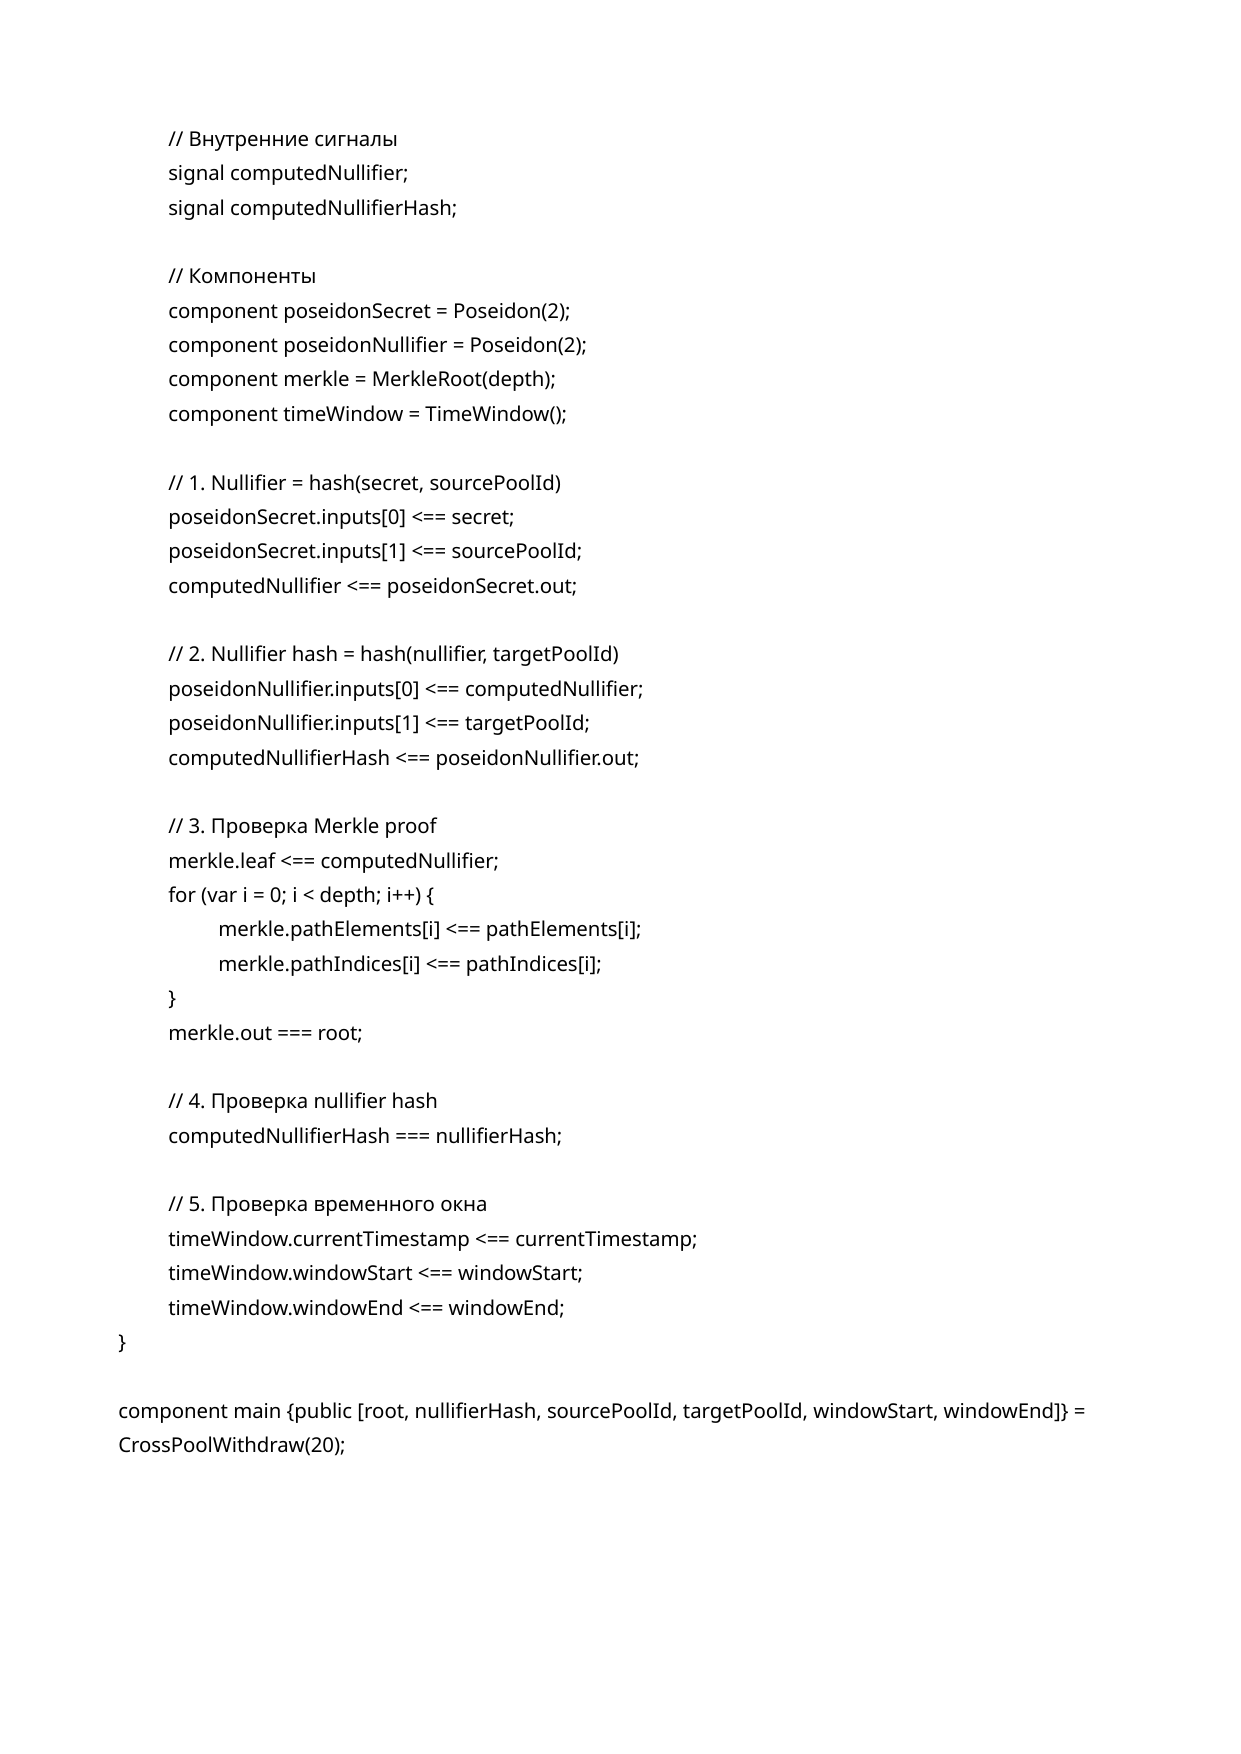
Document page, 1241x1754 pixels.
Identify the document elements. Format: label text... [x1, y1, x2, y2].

text // 5. Проверка временного окна [118, 1184, 1122, 1218]
text component merkle = MerkleRoot(depth); [118, 359, 1122, 393]
text // Компоненты [118, 256, 1122, 290]
text // 3. Проверка Merkle proof [118, 806, 1122, 840]
text poseidonNullifier.inputs[0] <== computedNullifier; [118, 668, 1122, 702]
text } [118, 977, 1122, 1012]
text merkle.out === root; [118, 1012, 1122, 1046]
text component main {public [root, nullifierHash, sourcePoolId, targetPoolId, windowStart, windowEnd]} = CrossPoolWithdraw(20); [118, 1390, 1122, 1459]
text computedNullifierHash <== poseidonNullifier.out; [118, 737, 1122, 771]
text // 4. Проверка nullifier hash [118, 1081, 1122, 1115]
text component poseidonSecret = Poseidon(2); [118, 290, 1122, 324]
text // 1. Nullifier = hash(secret, sourcePoolId) [118, 462, 1122, 496]
text timeWindow.currentTimestamp <== currentTimestamp; [118, 1218, 1122, 1252]
text signal computedNullifier; [118, 152, 1122, 187]
text computedNullifierHash === nullifierHash; [118, 1115, 1122, 1149]
text merkle.pathElements[i] <== pathElements[i]; [118, 909, 1122, 943]
text for (var i = 0; i < depth; i++) { [118, 874, 1122, 909]
text merkle.leaf <== computedNullifier; [118, 840, 1122, 874]
text poseidonNullifier.inputs[1] <== targetPoolId; [118, 702, 1122, 737]
text poseidonSecret.inputs[1] <== sourcePoolId; [118, 531, 1122, 565]
text computedNullifier <== poseidonSecret.out; [118, 565, 1122, 599]
text component poseidonNullifier = Poseidon(2); [118, 324, 1122, 359]
text // 2. Nullifier hash = hash(nullifier, targetPoolId) [118, 634, 1122, 668]
text timeWindow.windowStart <== windowStart; [118, 1252, 1122, 1287]
text signal computedNullifierHash; [118, 187, 1122, 221]
text component timeWindow = TimeWindow(); [118, 393, 1122, 427]
text poseidonSecret.inputs[0] <== secret; [118, 496, 1122, 531]
text } [118, 1321, 1122, 1356]
text timeWindow.windowEnd <== windowEnd; [118, 1287, 1122, 1321]
text merkle.pathIndices[i] <== pathIndices[i]; [118, 943, 1122, 977]
text // Внутренние сигналы [118, 118, 1122, 152]
